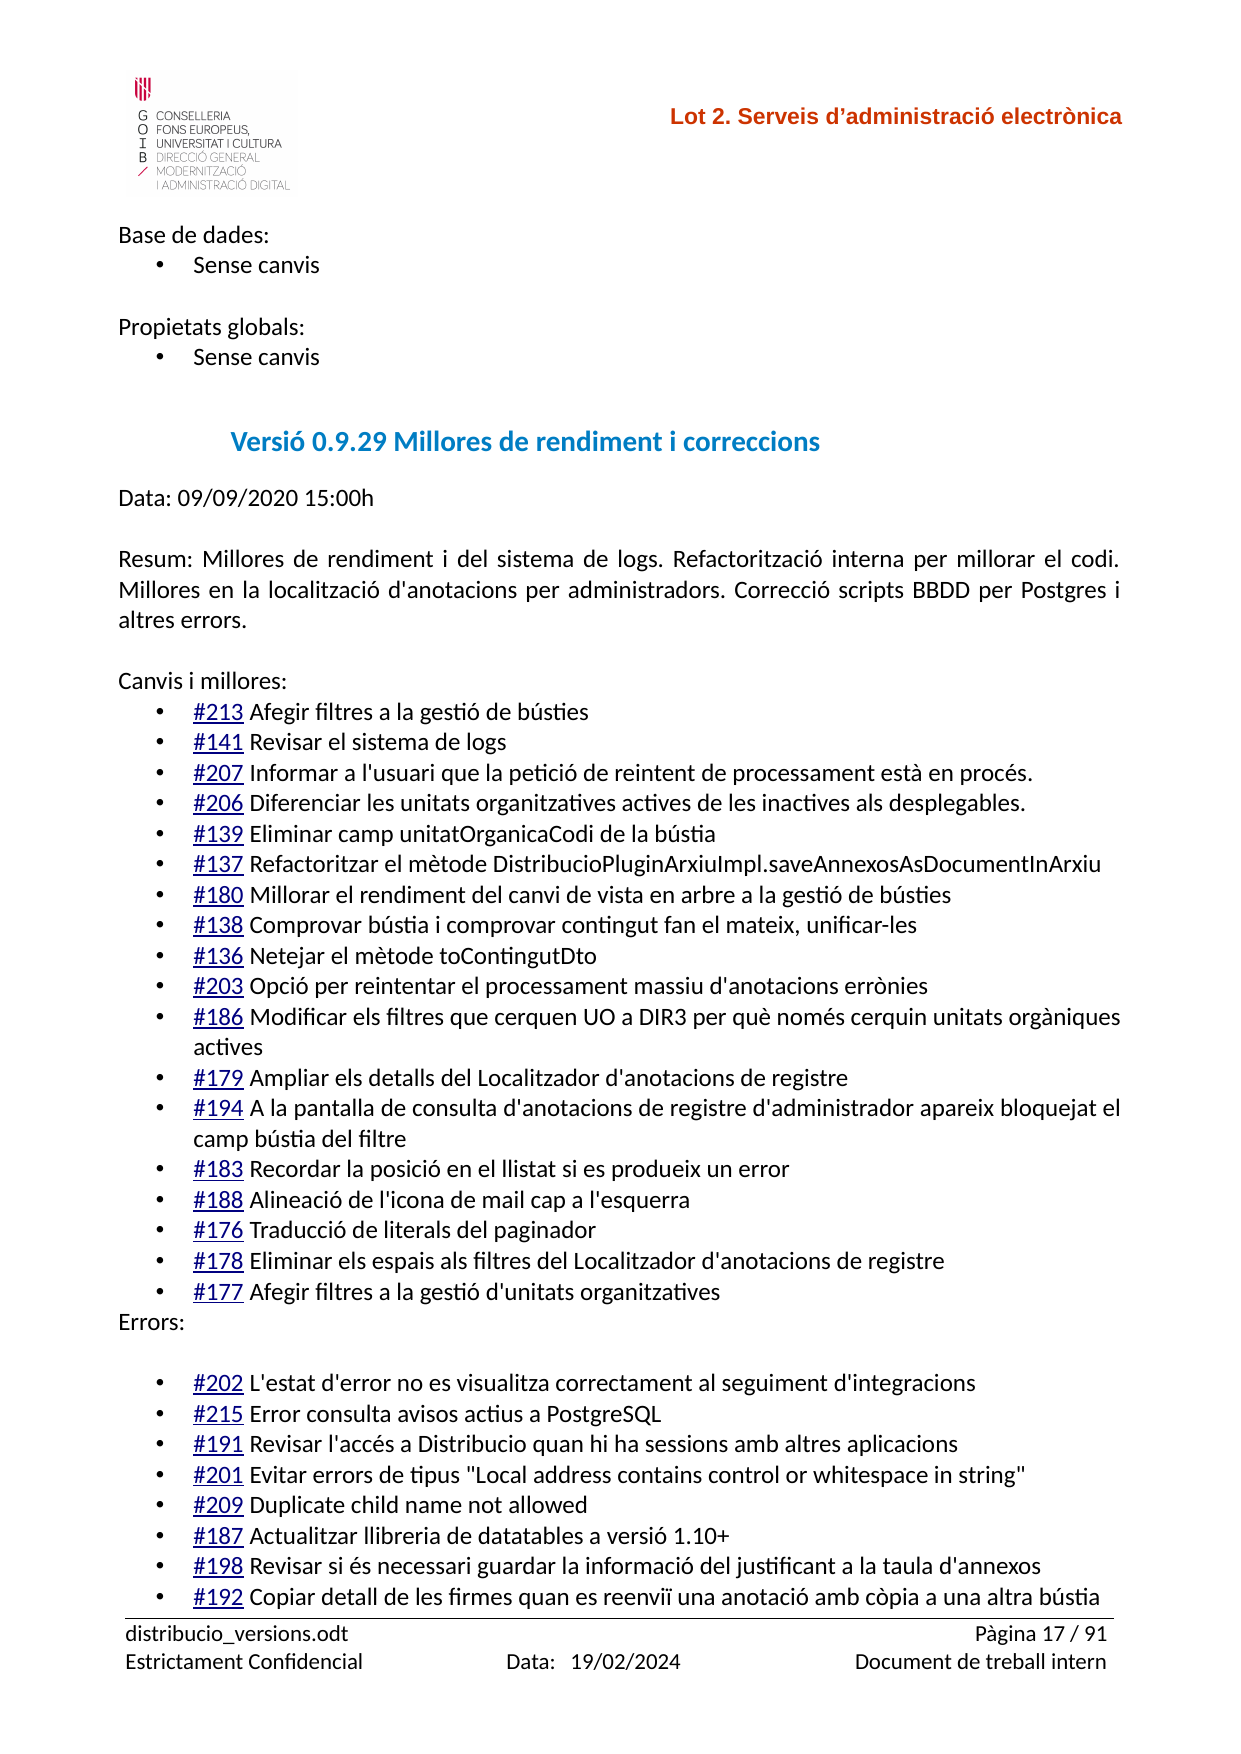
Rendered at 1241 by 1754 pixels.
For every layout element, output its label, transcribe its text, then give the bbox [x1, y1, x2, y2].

text Propietats globals: [118, 311, 1122, 341]
text Data: 09/09/2020 15:00h [118, 482, 1122, 513]
list #213 Afegir filtres a la gestió de bústies [156, 696, 1122, 726]
list #187 Actualitzar llibreria de datatables a versió 1.10+ [156, 1520, 1122, 1550]
list #136 Netejar el mètode toContingutDto [156, 940, 1122, 971]
list #201 Evitar errors de tipus "Local address contains control or whitespace in string" [156, 1459, 1122, 1489]
list #178 Eliminar els espais als filtres del Localitzador d'anotacions de registre [156, 1245, 1122, 1276]
list #176 Traducció de literals del paginador [156, 1215, 1122, 1245]
list #139 Eliminar camp unitatOrganicaCodi de la bústia [156, 818, 1122, 848]
list #215 Error consulta avisos actius a PostgreSQL [156, 1398, 1122, 1428]
list #194 A la pantalla de consulta d'anotacions de registre d'administrador apareix bloquejat el camp bústia del filtre [156, 1093, 1122, 1154]
text Resum: Millores de rendiment i del sistema de logs. Refactorització interna per millorar el codi. Millores en la localització d'anotacions per administradors. Correcció scripts BBDD per Postgres i altres errors. [118, 543, 1122, 635]
list Sense canvis [156, 341, 1122, 372]
list #138 Comprovar bústia i comprovar contingut fan el mateix, unificar-les [156, 909, 1122, 940]
list #137 Refactoritzar el mètode DistribucioPluginArxiuImpl.saveAnnexosAsDocumentInArxiu [156, 848, 1122, 879]
picture [126, 70, 299, 197]
list #186 Modificar els filtres que cerquen UO a DIR3 per què només cerquin unitats orgàniques actives [156, 1001, 1122, 1062]
list #179 Ampliar els detalls del Localitzador d'anotacions de registre [156, 1062, 1122, 1093]
list #206 Diferenciar les unitats organitzatives actives de les inactives als desplegables. [156, 787, 1122, 818]
list #180 Millorar el rendiment del canvi de vista en arbre a la gestió de bústies [156, 879, 1122, 909]
text Errors: [118, 1306, 1122, 1337]
list #191 Revisar l'accés a Distribucio quan hi ha sessions amb altres aplicacions [156, 1428, 1122, 1459]
list Sense canvis [156, 250, 1122, 280]
list #177 Afegir filtres a la gestió d'unitats organitzatives [156, 1276, 1122, 1306]
list #202 L'estat d'error no es visualitza correctament al seguiment d'integracions [156, 1367, 1122, 1398]
text Base de dades: [118, 219, 1122, 250]
list #209 Duplicate child name not allowed [156, 1489, 1122, 1520]
text Canvis i millores: [118, 665, 1122, 696]
list #183 Recordar la posició en el llistat si es produeix un error [156, 1154, 1122, 1184]
list #192 Copiar detall de les firmes quan es reenviï una anotació amb còpia a una altra bústia [156, 1581, 1122, 1611]
list #203 Opció per reintentar el processament massiu d'anotacions errònies [156, 971, 1122, 1001]
list #207 Informar a l'usuari que la petició de reintent de processament està en procés. [156, 757, 1122, 787]
list #198 Revisar si és necessari guardar la informació del justificant a la taula d'annexos [156, 1550, 1122, 1581]
list #188 Alineació de l'icona de mail cap a l'esquerra [156, 1184, 1122, 1215]
subtitle Versió 0.9.29 Millores de rendiment i correccions [153, 423, 1122, 458]
list #141 Revisar el sistema de logs [156, 726, 1122, 757]
